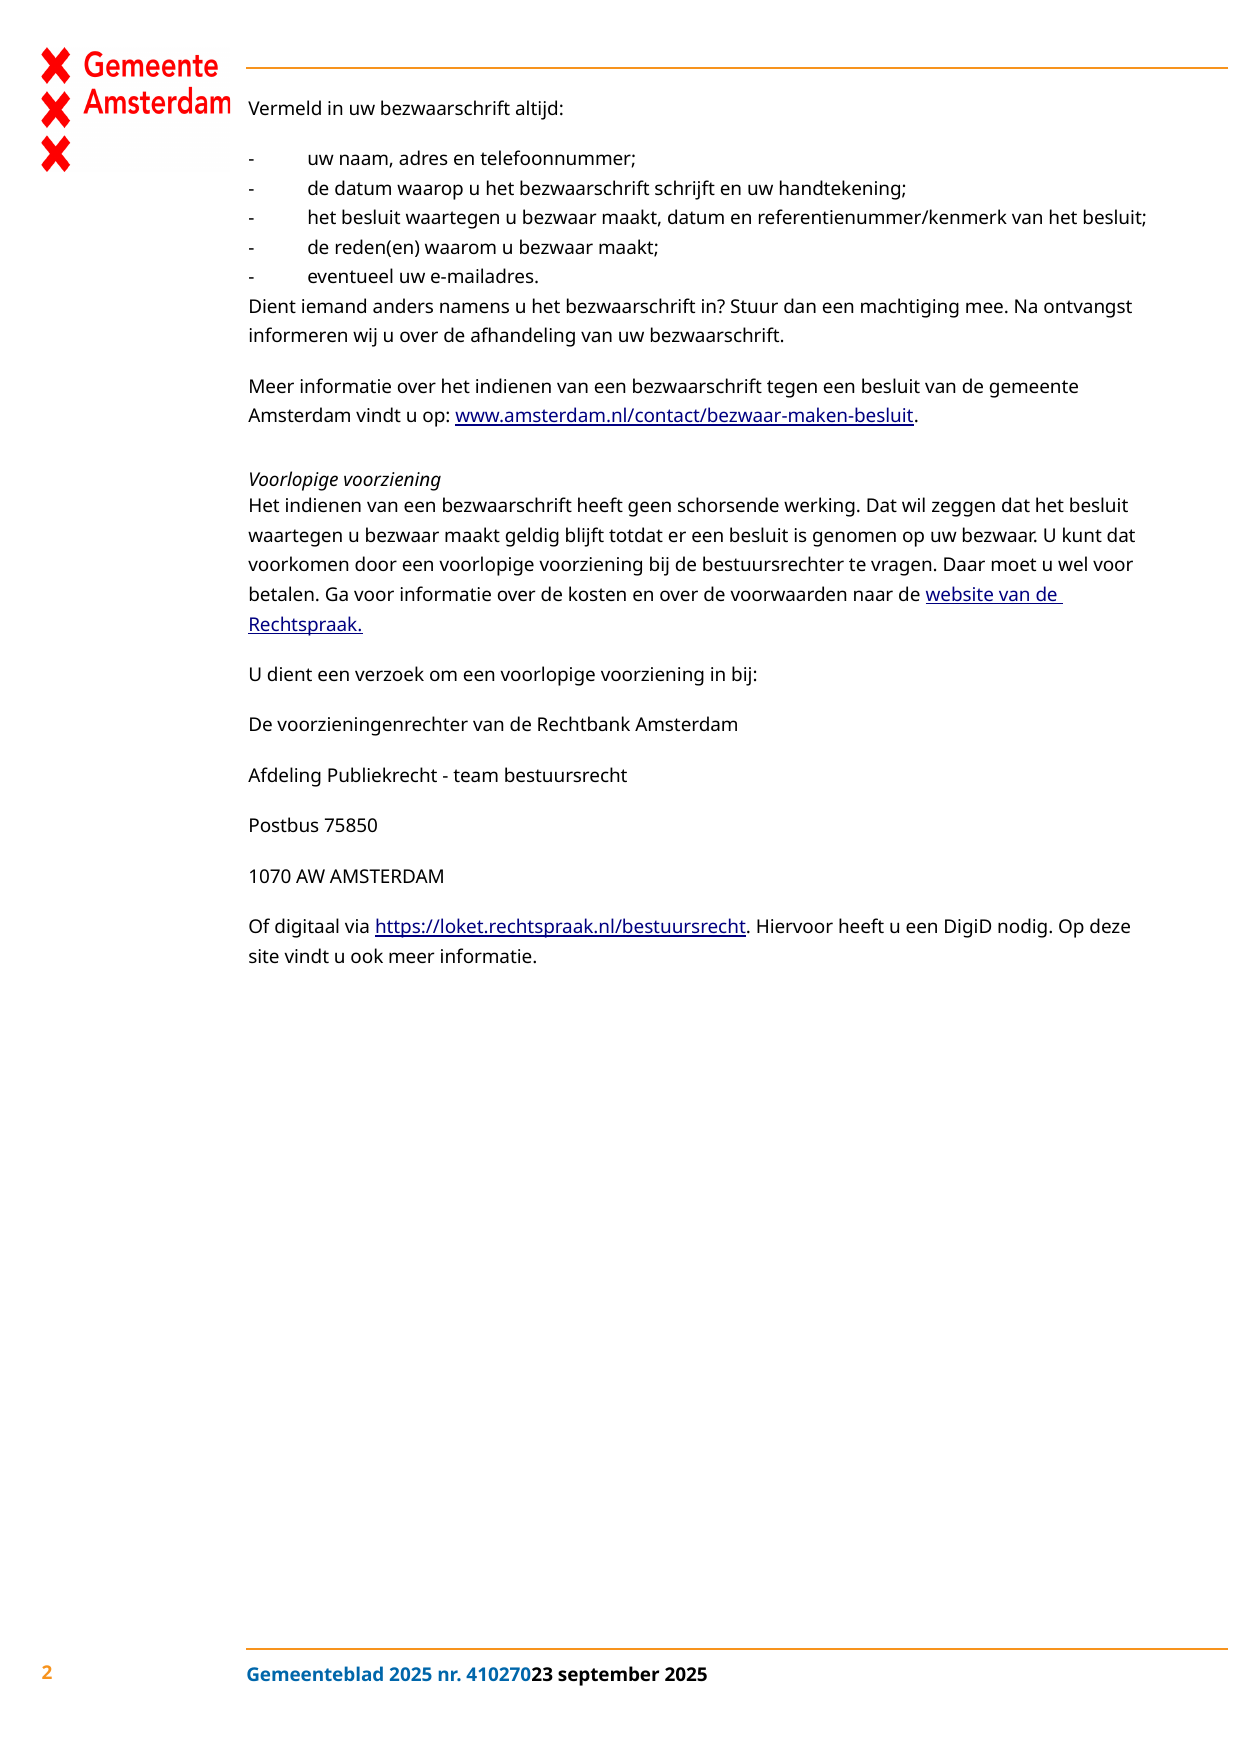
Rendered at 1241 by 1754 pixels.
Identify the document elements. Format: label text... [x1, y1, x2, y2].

text U dient een verzoek om een voorlopige voorziening in bij: [248, 661, 1152, 687]
list eventueel uw e-mailadres. [248, 263, 1152, 289]
text Afdeling Publiekrecht - team bestuursrecht [248, 762, 1152, 788]
text Dient iemand anders namens u het bezwaarschrift in? Stuur dan een machtiging mee. Na ontvangst informeren wij u over de afhandeling van uw bezwaarschrift. [248, 293, 1152, 348]
list uw naam, adres en telefoonnummer; [248, 145, 1152, 171]
list het besluit waartegen u bezwaar maakt, datum en referentienummer/kenmerk van het besluit; [248, 204, 1152, 230]
list de reden(en) waarom u bezwaar maakt; [248, 234, 1152, 260]
text 1070 AW AMSTERDAM [248, 863, 1152, 888]
text Of digitaal via https://loket.rechtspraak.nl/bestuursrecht. Hiervoor heeft u een DigiD nodig. Op deze site vindt u ook meer informatie. [248, 913, 1152, 968]
text Meer informatie over het indienen van een bezwaarschrift tegen een besluit van de gemeente Amsterdam vindt u op: www.amsterdam.nl/contact/bezwaar-maken-besluit. [248, 373, 1152, 428]
text De voorzieningenrechter van de Rechtbank Amsterdam [248, 712, 1152, 737]
text Het indienen van een bezwaarschrift heeft geen schorsende werking. Dat wil zeggen dat het besluit waartegen u bezwaar maakt geldig blijft totdat er een besluit is genomen op uw bezwaar. U kunt dat voorkomen door een voorlopige voorziening bij de bestuursrechter te vragen. Daar moet u wel voor betalen. Ga voor informatie over de kosten en over de voorwaarden naar de website van de Rechtspraak. [248, 492, 1152, 636]
text Vermeld in uw bezwaarschrift altijd: [248, 95, 1152, 121]
picture [41, 47, 231, 172]
text Voorlopige voorziening [248, 467, 1152, 492]
list de datum waarop u het bezwaarschrift schrijft en uw handtekening; [248, 175, 1152, 201]
text Postbus 75850 [248, 812, 1152, 838]
